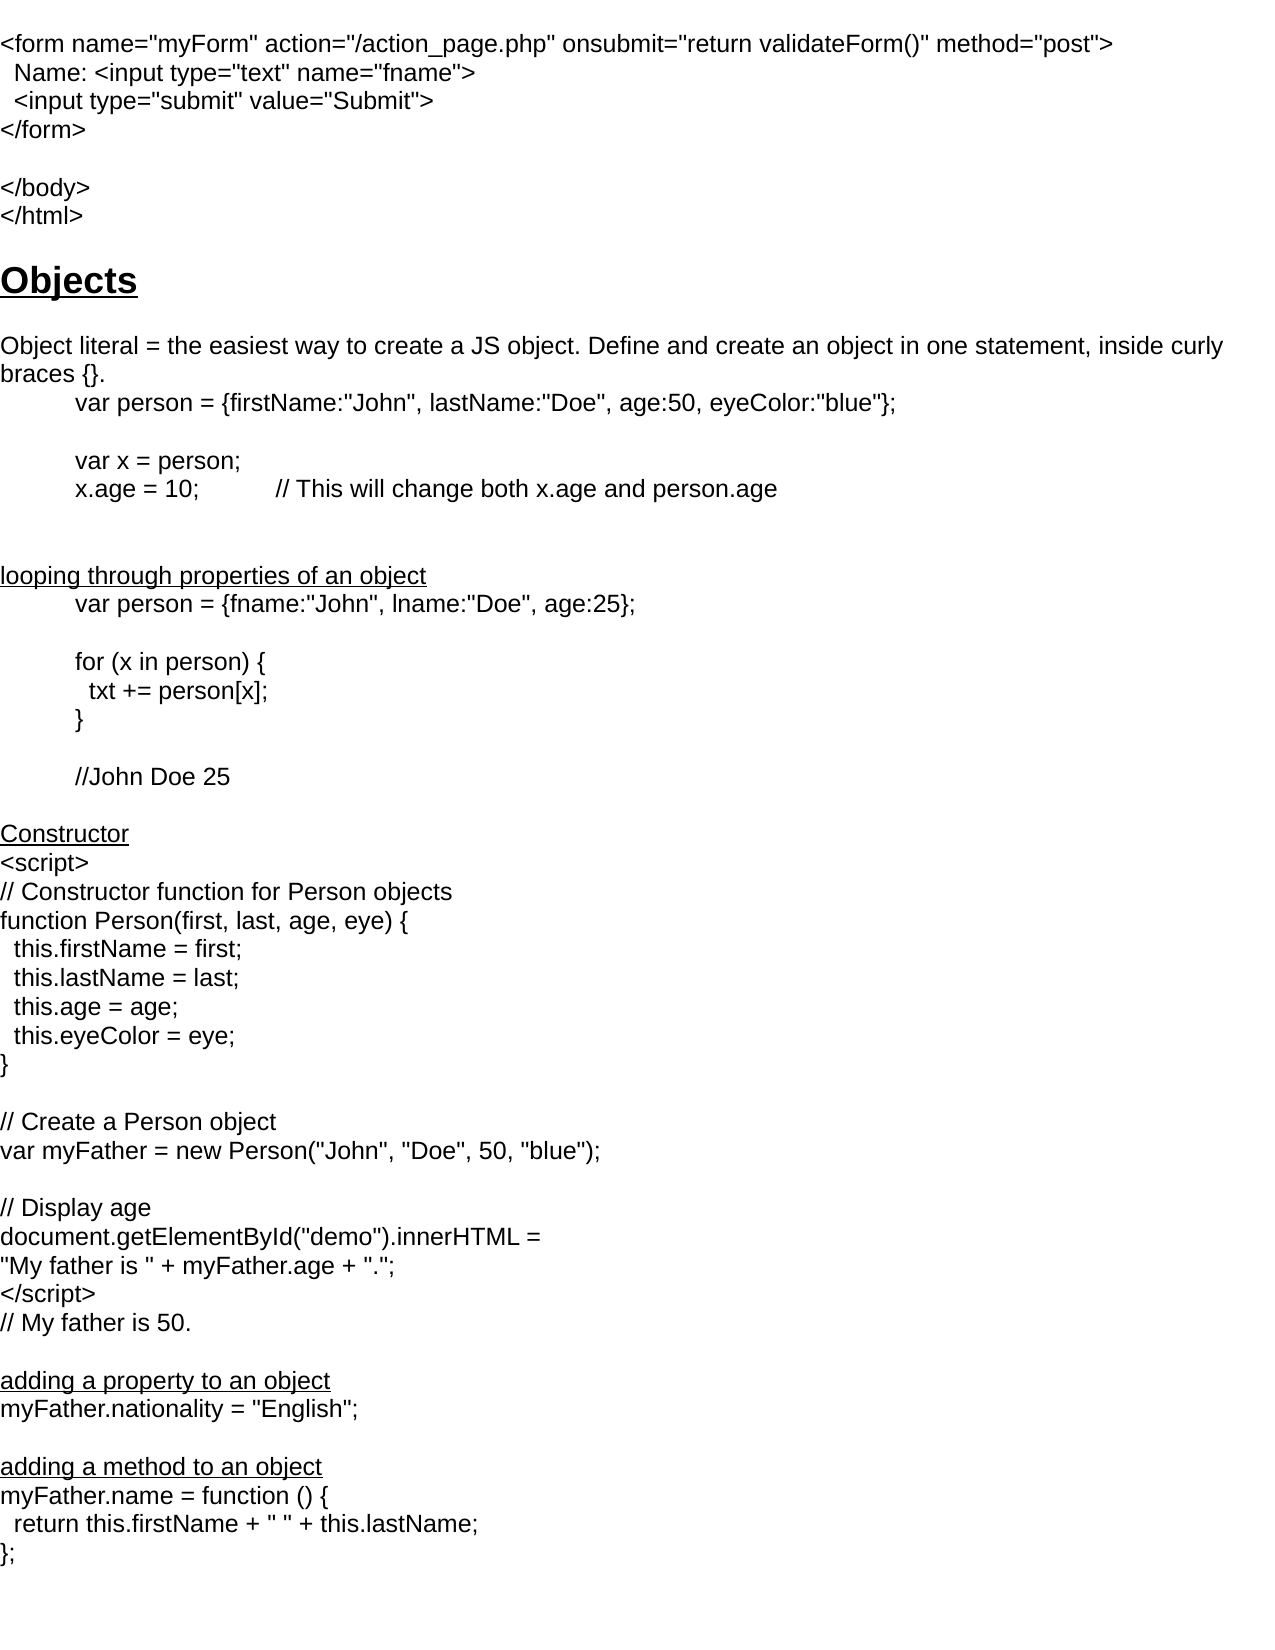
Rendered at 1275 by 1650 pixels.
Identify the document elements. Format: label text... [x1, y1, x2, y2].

text var myFather = new Person("John", "Doe", 50, "blue"); [0, 1136, 1275, 1164]
text return this.firstName + " " + this.lastName; [0, 1509, 1275, 1538]
text myFather.name = function () { [0, 1481, 1275, 1509]
text var x = person; [75, 446, 1275, 474]
text } [75, 704, 1275, 733]
text adding a method to an object [0, 1452, 1275, 1481]
text "My father is " + myFather.age + "."; [0, 1251, 1275, 1279]
text Name: <input type="text" name="fname"> [0, 57, 1275, 86]
text </script> [0, 1279, 1275, 1308]
text Objects [0, 259, 1275, 302]
text var person = {fname:"John", lname:"Doe", age:25}; [75, 589, 1275, 618]
text var person = {firstName:"John", lastName:"Doe", age:50, eyeColor:"blue"}; [75, 388, 1275, 417]
text </form> [0, 115, 1275, 144]
text Constructor [0, 819, 1275, 848]
text </html> [0, 201, 1275, 230]
text document.getElementById("demo").innerHTML = [0, 1222, 1275, 1251]
text // Constructor function for Person objects [0, 877, 1275, 906]
text looping through properties of an object [0, 561, 1275, 589]
text this.eyeColor = eye; [0, 1021, 1275, 1049]
text </body> [0, 172, 1275, 201]
text //John Doe 25 [75, 762, 1275, 791]
text myFather.nationality = "English"; [0, 1394, 1275, 1423]
text // Display age [0, 1193, 1275, 1222]
text <form name="myForm" action="/action_page.php" onsubmit="return validateForm()" method="post"> [0, 29, 1275, 57]
text x.age = 10; // This will change both x.age and person.age [75, 474, 1275, 503]
text this.lastName = last; [0, 963, 1275, 992]
text <script> [0, 848, 1275, 877]
text this.firstName = first; [0, 934, 1275, 963]
text function Person(first, last, age, eye) { [0, 906, 1275, 934]
text <input type="submit" value="Submit"> [0, 86, 1275, 115]
text for (x in person) { [75, 647, 1275, 676]
text }; [0, 1538, 1275, 1567]
text adding a property to an object [0, 1366, 1275, 1394]
text // My father is 50. [0, 1308, 1275, 1337]
text txt += person[x]; [75, 676, 1275, 704]
text this.age = age; [0, 992, 1275, 1021]
text // Create a Person object [0, 1107, 1275, 1136]
text Object literal = the easiest way to create a JS object. Define and create an object in one statement, inside curly braces {}. [0, 331, 1275, 388]
text } [0, 1049, 1275, 1078]
